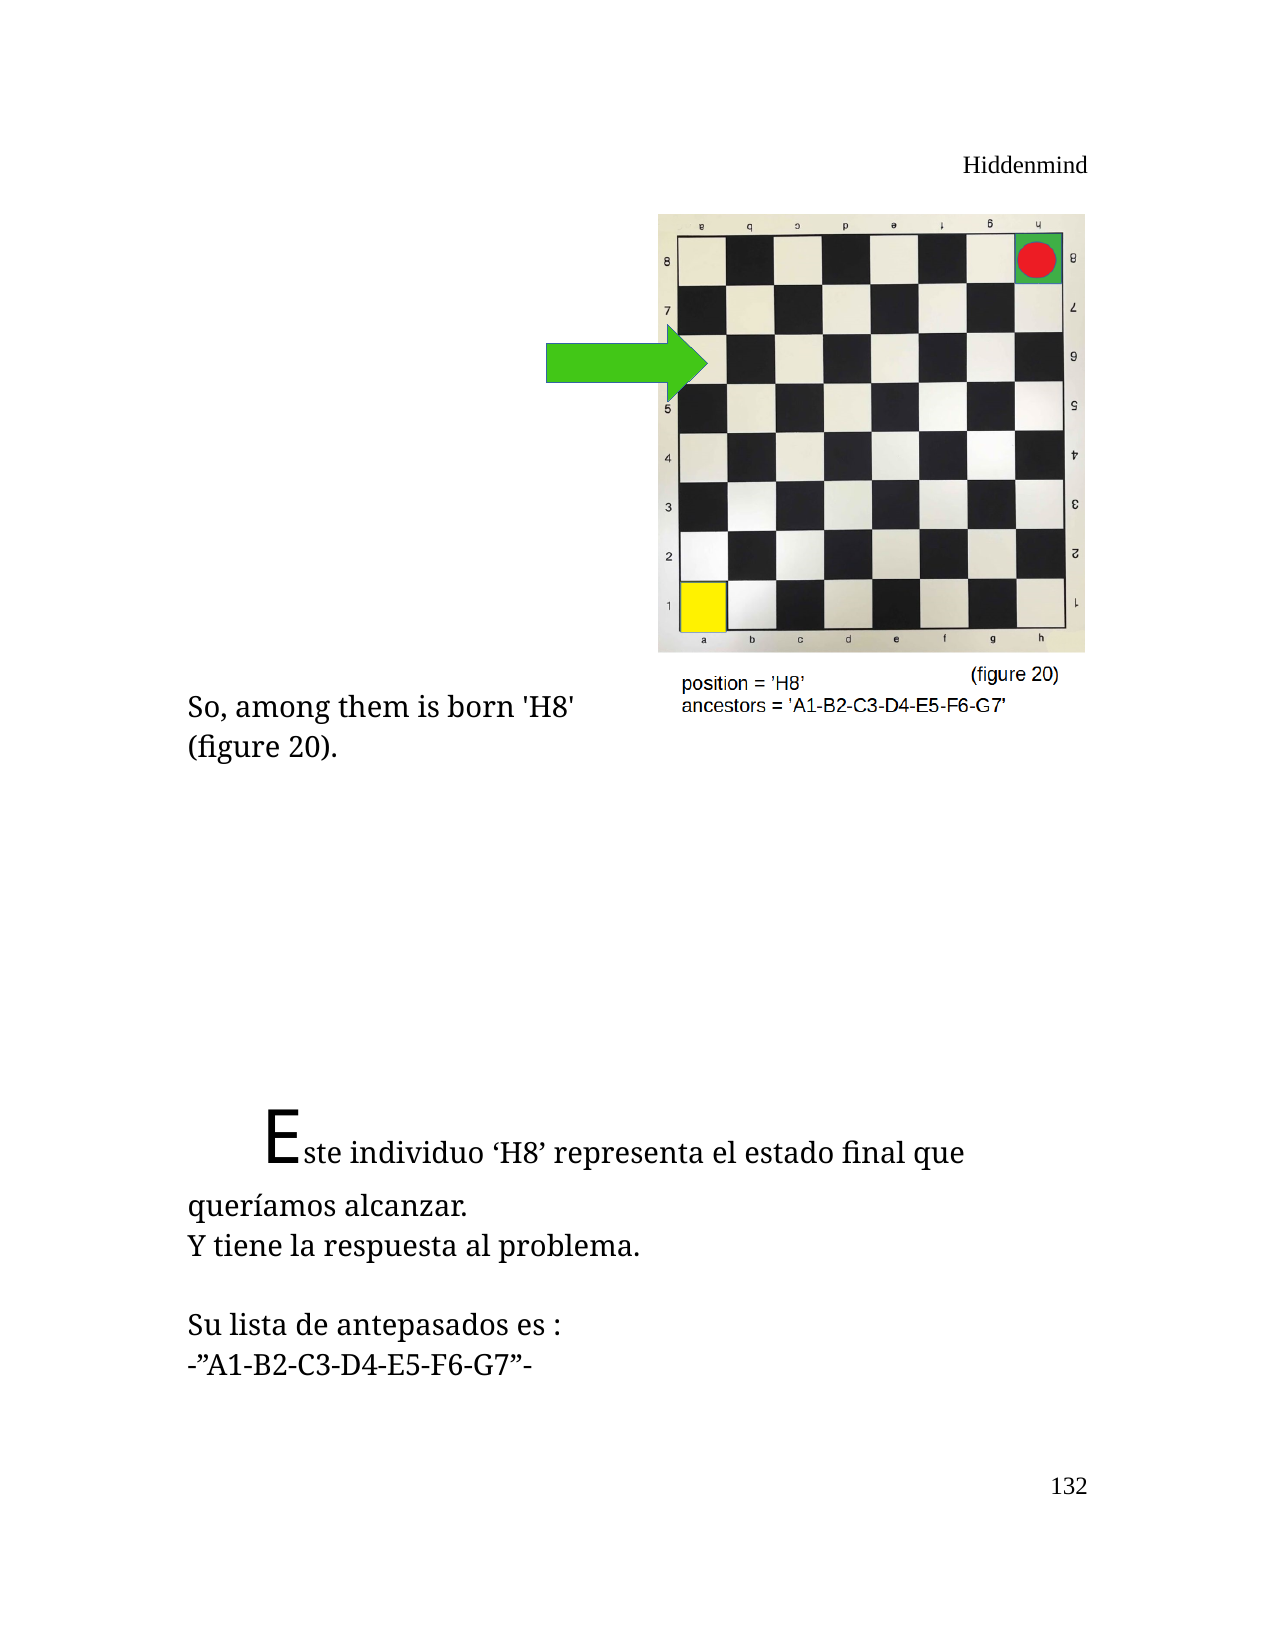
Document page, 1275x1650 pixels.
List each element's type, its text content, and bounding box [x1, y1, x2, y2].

text -”A1-B2-C3-D4-E5-F6-G7”- [187, 1344, 1087, 1384]
text So, among them is born 'H8' [187, 686, 622, 726]
picture [652, 210, 1088, 716]
text Y tiene la respuesta al problema. [187, 1225, 1087, 1265]
text Este individuo ‘H8’ representa el estado final que queríamos alcanzar. [187, 1083, 1087, 1225]
text Su lista de antepasados es : [187, 1304, 1087, 1344]
text (figure 20). [187, 726, 622, 766]
